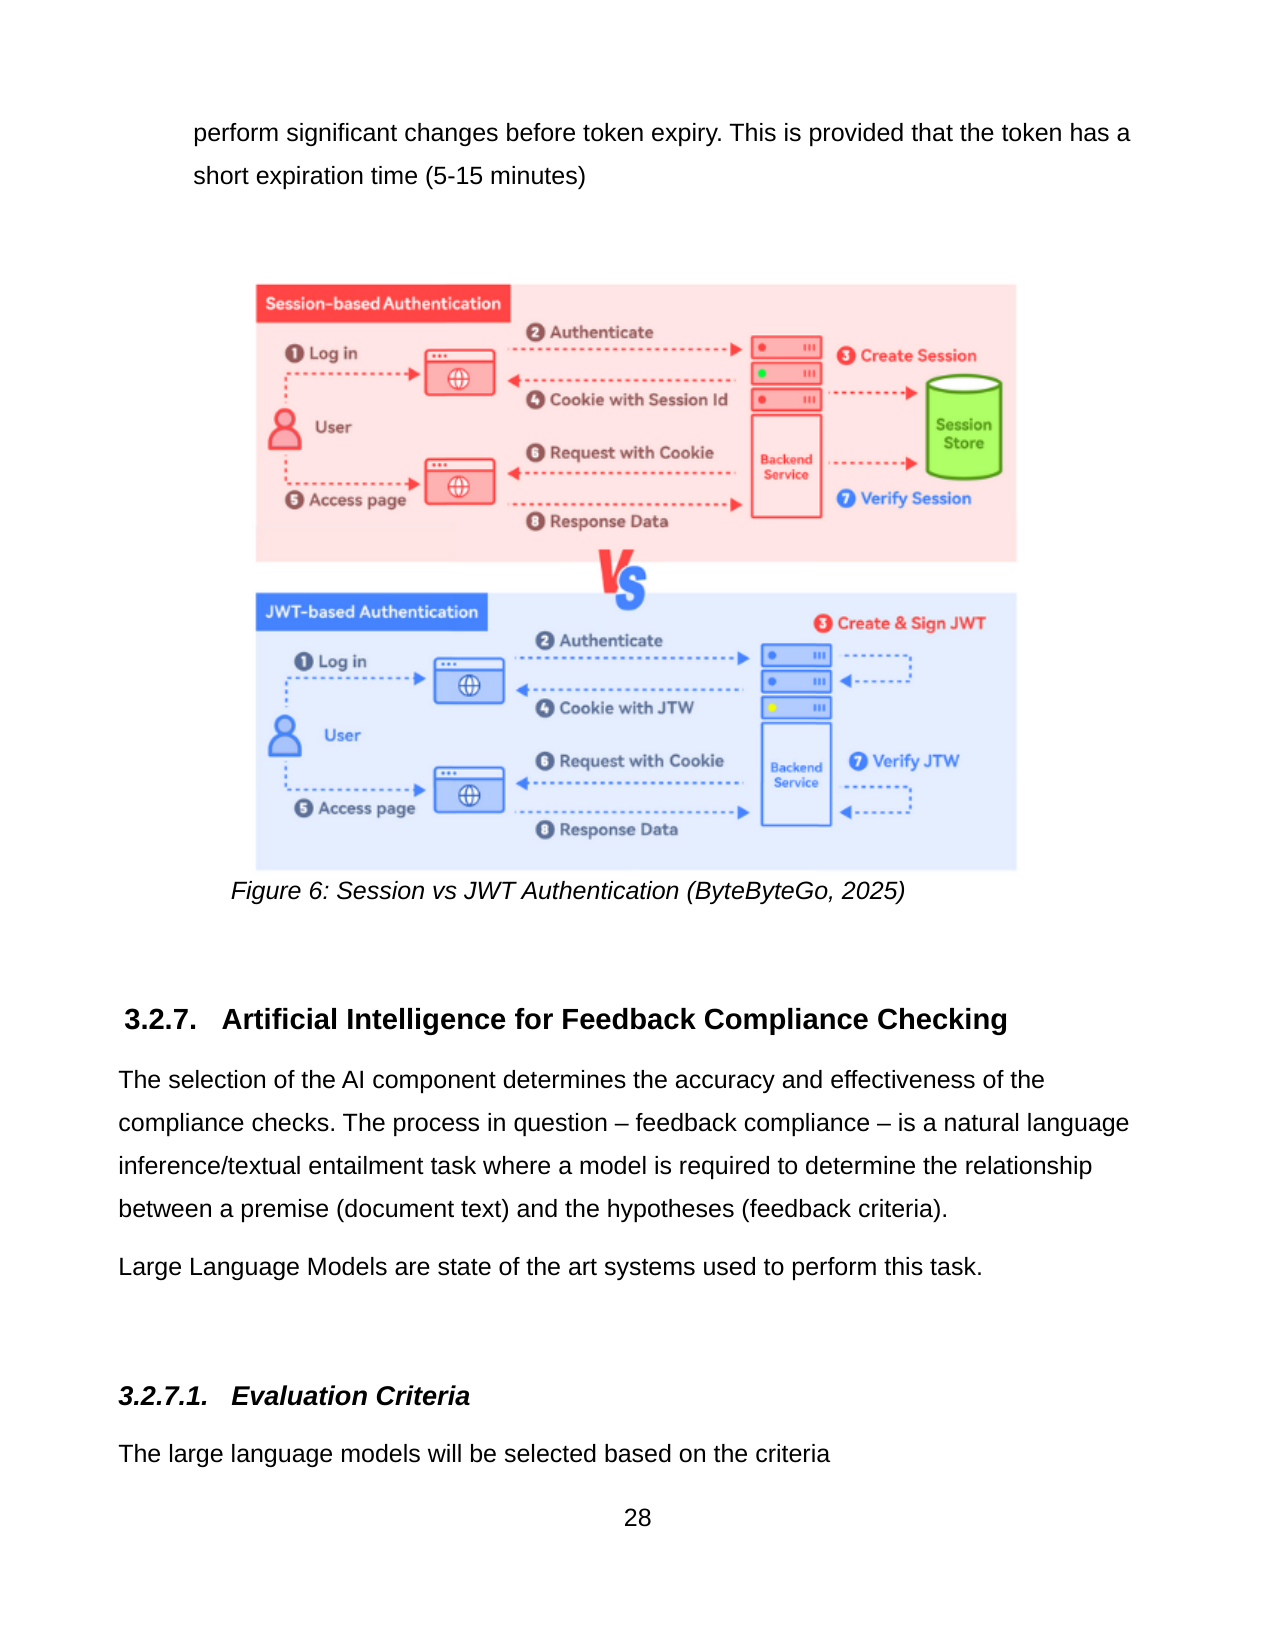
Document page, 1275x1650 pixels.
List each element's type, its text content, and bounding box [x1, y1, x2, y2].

text The large language models will be selected based on the criteria [118, 1439, 1157, 1468]
text Figure 6: Session vs JWT Authentication (ByteByteGo, 2025) [231, 877, 1044, 905]
subtitle Artificial Intelligence for Feedback Compliance Checking [124, 1002, 1157, 1035]
picture [251, 279, 1025, 877]
list perform significant changes before token expiry. This is provided that the token has a short expiration time (5-15 minutes) [156, 118, 1157, 190]
text Large Language Models are state of the art systems used to perform this task. [118, 1252, 1157, 1281]
subtitle Evaluation Criteria [118, 1380, 1157, 1411]
text The selection of the AI component determines the accuracy and effectiveness of the compliance checks. The process in question – feedback compliance – is a natural language inference/textual entailment task where a model is required to determine the relationship between a premise (document text) and the hypotheses (feedback criteria). [118, 1065, 1157, 1223]
